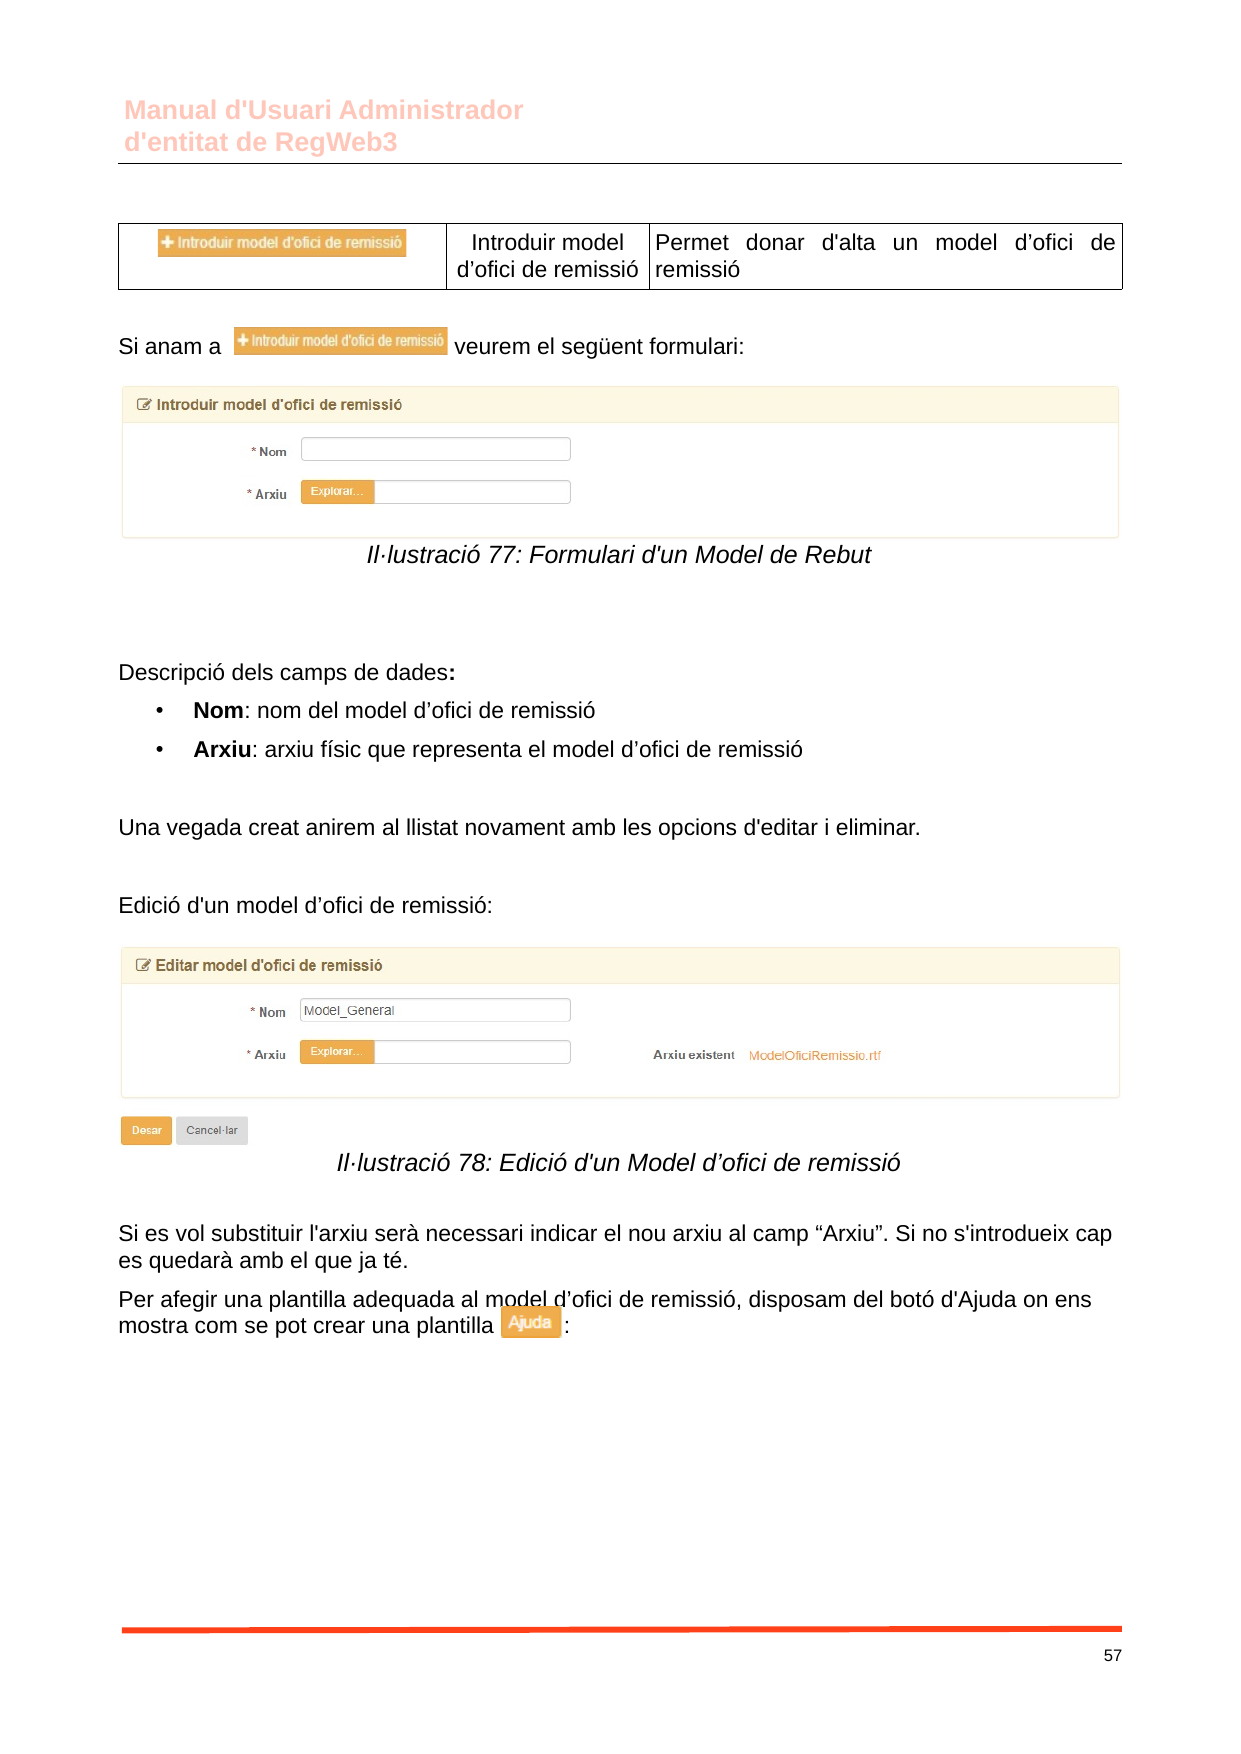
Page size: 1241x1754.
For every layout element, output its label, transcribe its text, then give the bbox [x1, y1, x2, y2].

picture [118, 943, 1123, 1148]
picture [119, 384, 1121, 541]
text Una vegada creat anirem al llistat novament amb les opcions d'editar i eliminar. [118, 814, 1122, 840]
text Edició d'un model d’ofici de remissió: [118, 892, 1122, 918]
picture [234, 327, 448, 355]
table_cell Permet donar d'alta un model d’ofici de remissió [650, 224, 1122, 289]
text Si es vol substituir l'arxiu serà necessari indicar el nou arxiu al camp “Arxiu”. Si no s'introdueix cap es quedarà amb el que ja té. [118, 1220, 1122, 1273]
table_cell [119, 224, 446, 289]
list Arxiu: arxiu físic que representa el model d’ofici de remissió [156, 736, 1122, 763]
text Descripció dels camps de dades: [118, 659, 1122, 685]
text Si anam a veurem el següent formulari: [118, 328, 1122, 359]
text Il·lustració 77: Formulari d'un Model de Rebut [119, 541, 1121, 569]
table_cell Introduir model d’ofici de remissió [447, 224, 649, 289]
picture [157, 229, 407, 257]
picture [501, 1306, 563, 1338]
text Per afegir una plantilla adequada al model d’ofici de remissió, disposam del botó d'Ajuda on ens mostra com se pot crear una plantilla : [118, 1286, 1122, 1338]
list Nom: nom del model d’ofici de remissió [156, 697, 1122, 724]
text Il·lustració 78: Edició d'un Model d’ofici de remissió [118, 1148, 1122, 1176]
